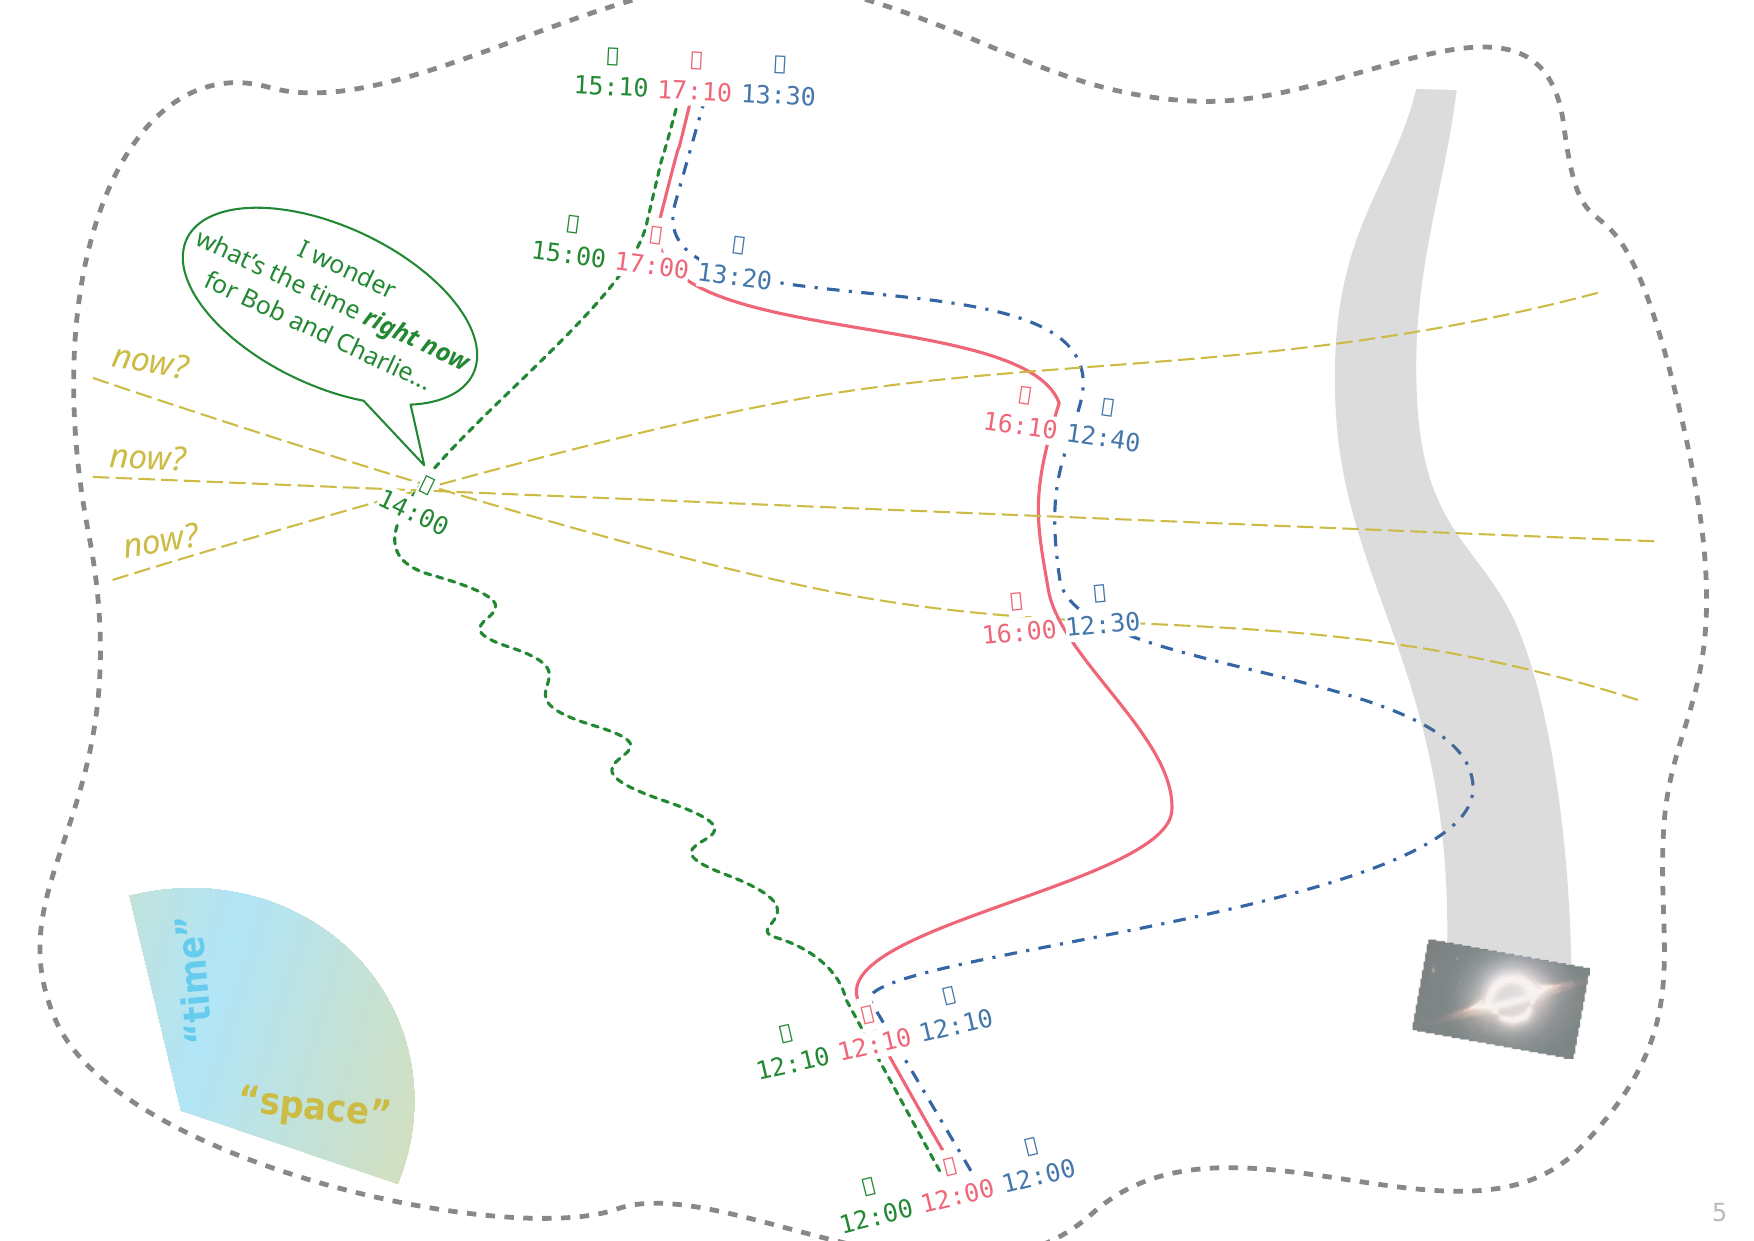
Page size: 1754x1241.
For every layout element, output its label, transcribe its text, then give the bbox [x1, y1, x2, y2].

text_box “space” [220, 1068, 410, 1146]
text_box  12:10 [729, 1002, 826, 1089]
text_box  17:10 [641, 32, 729, 107]
text_box  12:00 [811, 1154, 909, 1241]
text_box  16:10 [966, 363, 1059, 444]
text_box [129, 888, 415, 1184]
text_box  12:10 [892, 959, 1011, 1051]
text_box  12:10 [810, 983, 907, 1070]
text_box  15:00 [515, 192, 607, 273]
text_box [1334, 88, 1572, 964]
text_box  16:00 [962, 573, 1051, 651]
text_box  12:30 [1045, 563, 1157, 643]
text_box  13:20 [681, 214, 795, 297]
text_box  12:00 [893, 1134, 991, 1223]
picture [1411, 938, 1590, 1060]
text_box  15:10 [558, 28, 645, 103]
text_box  17:00 [598, 203, 690, 284]
text_box I wonder what’s the time right now for Bob and Charlie... [182, 207, 478, 454]
text_box  12:00 [974, 1109, 1093, 1203]
text_box  12:40 [1049, 375, 1164, 460]
text_box  13:30 [725, 37, 834, 112]
text_box  14:00 [360, 440, 486, 548]
text_box “time” [158, 897, 231, 1062]
